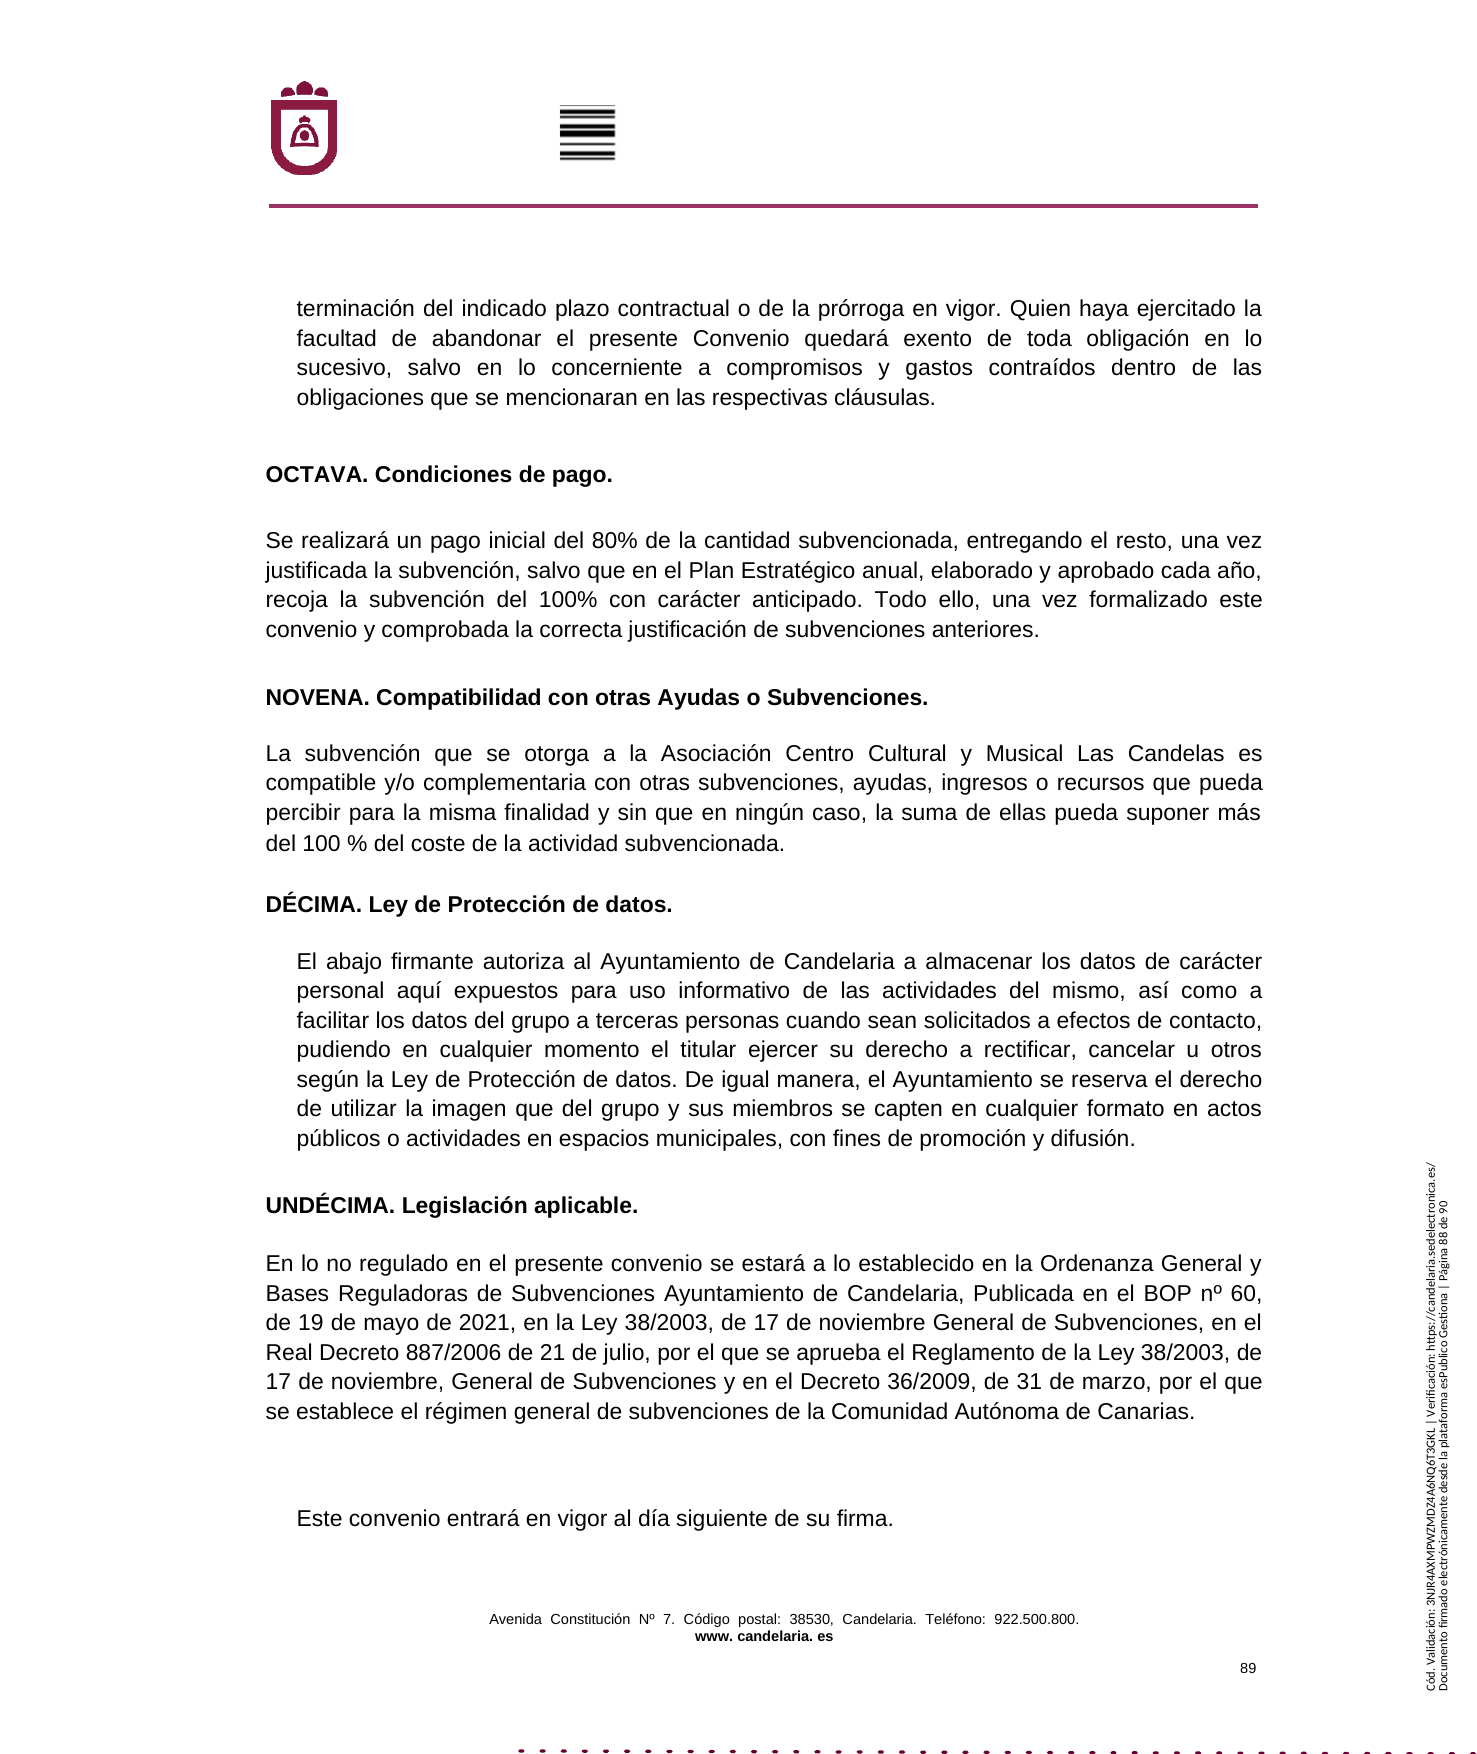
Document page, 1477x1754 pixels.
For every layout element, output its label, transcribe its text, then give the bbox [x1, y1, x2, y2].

text DÉCIMA. Ley de Protección de datos. [265, 889, 1263, 918]
text UNDÉCIMA. Legislación aplicable. [265, 1192, 1263, 1218]
text El abajo firmante autoriza al Ayuntamiento de Candelaria a almacenar los datos de carácter personal aquí expuestos para uso informativo de las actividades del mismo, así como a facilitar los datos del grupo a terceras personas cuando sean solicitados a efectos de contacto, pudiendo en cualquier momento el titular ejercer su derecho a rectificar, cancelar u otros según la Ley de Protección de datos. De igual manera, el Ayuntamiento se reserva el derecho de utilizar la imagen que del grupo y sus miembros se capten en cualquier formato en actos públicos o actividades en espacios municipales, con fines de promoción y difusión. [296, 948, 1263, 1151]
text En lo no regulado en el presente convenio se estará a lo establecido en la Ordenanza General y Bases Reguladoras de Subvenciones Ayuntamiento de Candelaria, Publicada en el BOP nº 60, de 19 de mayo de 2021, en la Ley 38/2003, de 17 de noviembre General de Subvenciones, en el Real Decreto 887/2006 de 21 de julio, por el que se aprueba el Reglamento de la Ley 38/2003, de 17 de noviembre, General de Subvenciones y en el Decreto 36/2009, de 31 de marzo, por el que se establece el régimen general de subvenciones de la Comunidad Autónoma de Canarias. [265, 1250, 1263, 1424]
text OCTAVA. Condiciones de pago. [265, 461, 1263, 487]
text terminación del indicado plazo contractual o de la prórroga en vigor. Quien haya ejercitado la facultad de abandonar el presente Convenio quedará exento de toda obligación en lo sucesivo, salvo en lo concerniente a compromisos y gastos contraídos dentro de las obligaciones que se mencionaran en las respectivas cláusulas. [296, 295, 1263, 410]
text Este convenio entrará en vigor al día siguiente de su firma. [296, 1504, 1263, 1531]
text NOVENA. Compatibilidad con otras Ayudas o Subvenciones. [265, 684, 1263, 710]
text Se realizará un pago inicial del 80% de la cantidad subvencionada, entregando el resto, una vez justificada la subvención, salvo que en el Plan Estratégico anual, elaborado y aprobado cada año, recoja la subvención del 100% con carácter anticipado. Todo ello, una vez formalizado este convenio y comprobada la correcta justificación de subvenciones anteriores. [265, 527, 1263, 642]
text La subvención que se otorga a la Asociación Centro Cultural y Musical Las Candelas es compatible y/o complementaria con otras subvenciones, ayudas, ingresos o recursos que pueda percibir para la misma finalidad y sin que en ningún caso, la suma de ellas pueda suponer más del 100 % del coste de la actividad subvencionada. [265, 740, 1263, 857]
